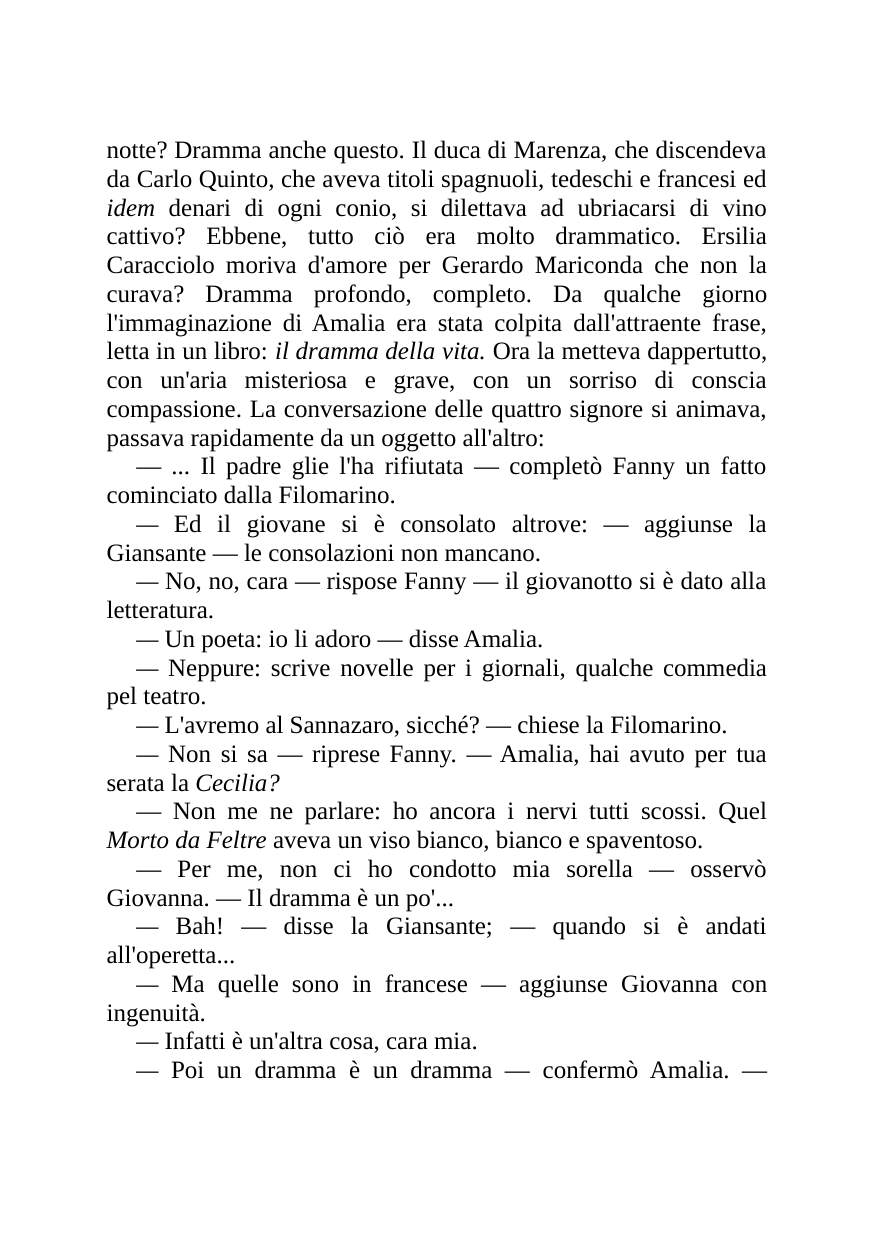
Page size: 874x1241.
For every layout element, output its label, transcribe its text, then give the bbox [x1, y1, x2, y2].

text — Ed il giovane si è consolato altrove: — aggiunse la Giansante — le consolazioni non mancano. [106, 509, 768, 566]
text — Non si sa — riprese Fanny. — Amalia, hai avuto per tua serata la Cecilia? [106, 739, 768, 796]
text — Un poeta: io li adoro — disse Amalia. [106, 624, 768, 653]
text — Infatti è un'altra cosa, cara mia. [106, 1026, 768, 1055]
text — Bah! — disse la Giansante; — quando si è andati all'operetta... [106, 911, 768, 969]
text — Non me ne parlare: ho ancora i nervi tutti scossi. Quel Morto da Feltre aveva un viso bianco, bianco e spaventoso. [106, 796, 768, 854]
text — Poi un dramma è un dramma — confermò Amalia. — [106, 1055, 768, 1084]
text — L'avremo al Sannazaro, sicché? — chiese la Filomarino. [106, 710, 768, 739]
text — ... Il padre glie l'ha rifiutata — completò Fanny un fatto cominciato dalla Filomarino. [106, 451, 768, 509]
text notte? Dramma anche questo. Il duca di Marenza, che discendeva da Carlo Quinto, che aveva titoli spagnuoli, tedeschi e francesi ed idem denari di ogni conio, si dilettava ad ubriacarsi di vino cattivo? Ebbene, tutto ciò era molto drammatico. Ersilia Caracciolo moriva d'amore per Gerardo Mariconda che non la curava? Dramma profondo, completo. Da qualche giorno l'immaginazione di Amalia era stata colpita dall'attraente frase, letta in un libro: il dramma della vita. Ora la metteva dappertutto, con un'aria misteriosa e grave, con un sorriso di conscia compassione. La conversazione delle quattro signore si animava, passava rapidamente da un oggetto all'altro: [106, 135, 768, 451]
text — Per me, non ci ho condotto mia sorella — osservò Giovanna. — Il dramma è un po'... [106, 854, 768, 911]
text — No, no, cara — rispose Fanny — il giovanotto si è dato alla letteratura. [106, 566, 768, 624]
text — Ma quelle sono in francese — aggiunse Giovanna con ingenuità. [106, 969, 768, 1026]
text — Neppure: scrive novelle per i giornali, qualche commedia pel teatro. [106, 653, 768, 710]
